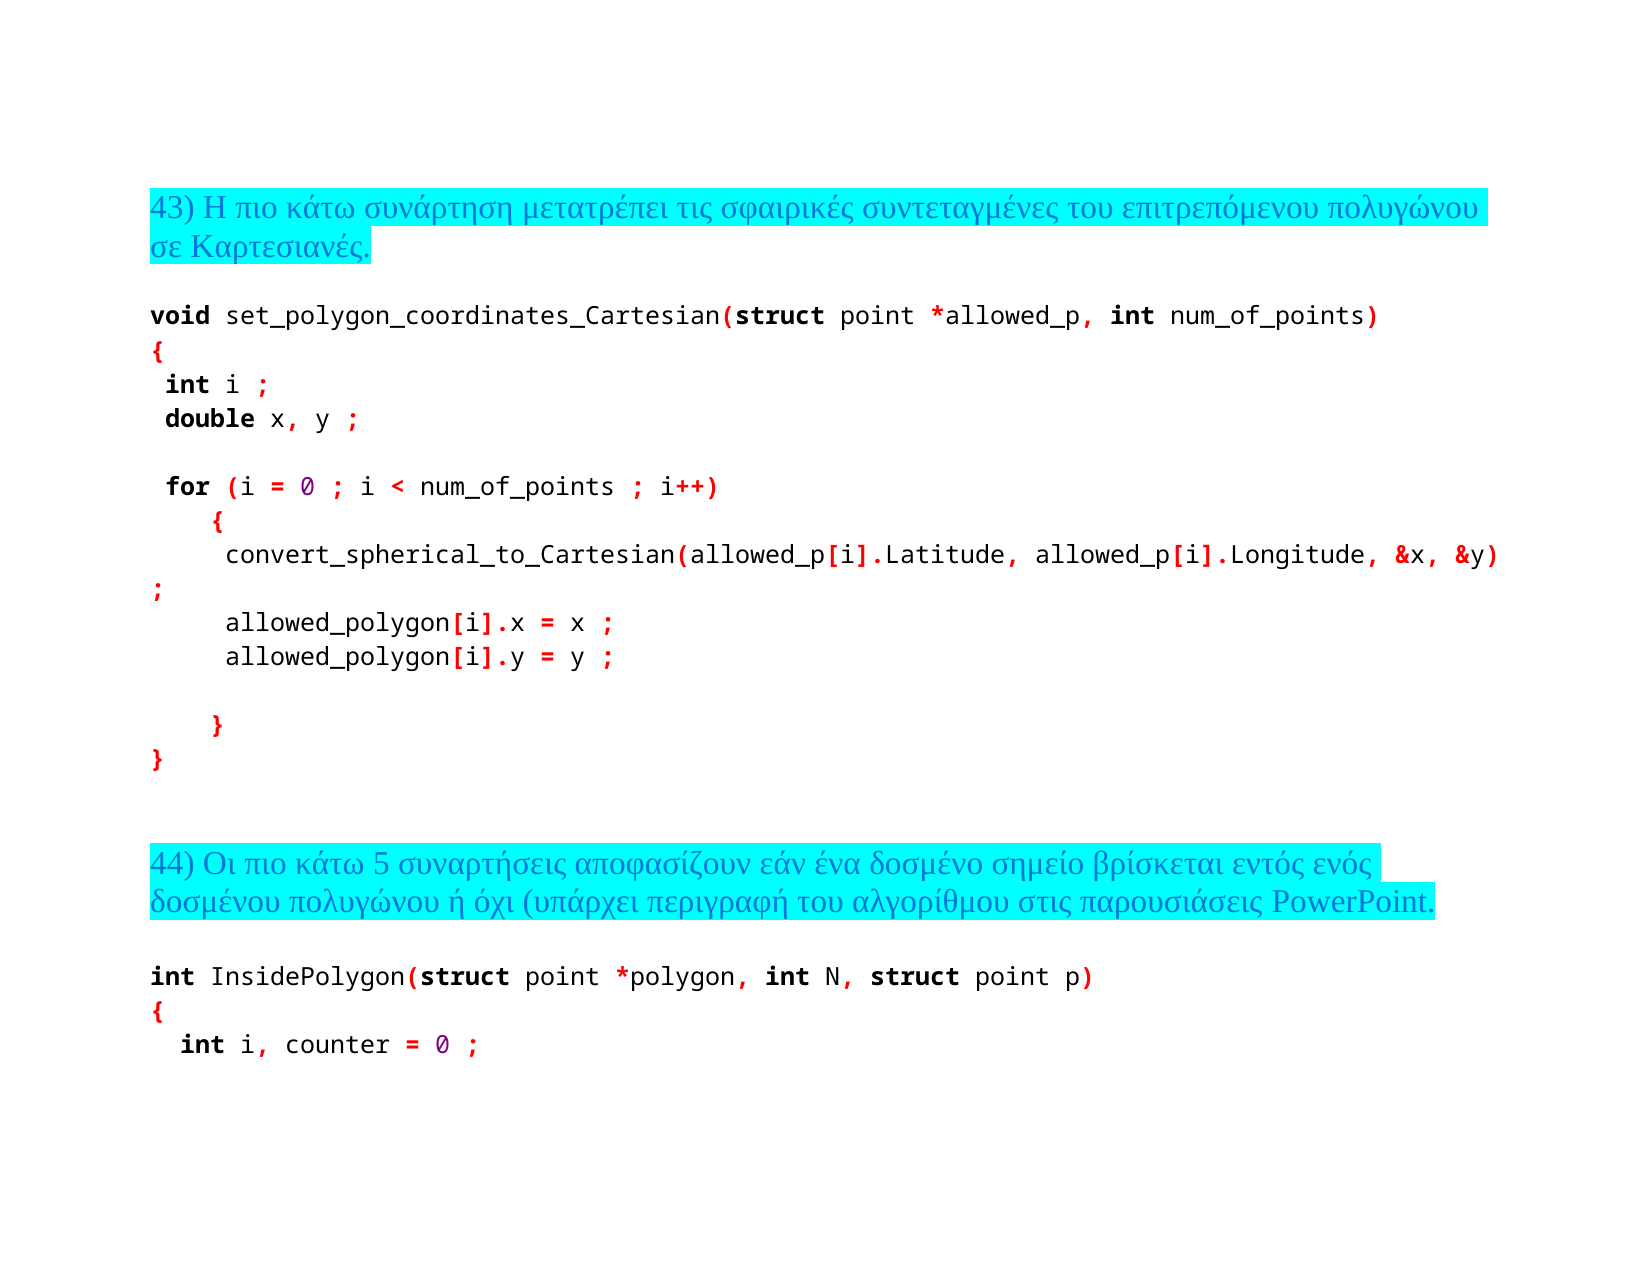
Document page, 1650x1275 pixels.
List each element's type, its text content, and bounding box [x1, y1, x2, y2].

text } [150, 707, 1500, 741]
text int i ; [150, 366, 1500, 400]
text convert_spherical_to_Cartesian(allowed_p[i].Latitude, allowed_p[i].Longitude, &x, &y) ; [150, 537, 1500, 605]
text void set_polygon_coordinates_Cartesian(struct point *allowed_p, int num_of_points) [150, 298, 1500, 332]
text { [150, 332, 1500, 366]
text allowed_polygon[i].x = x ; [150, 605, 1500, 639]
text for (i = 0 ; i < num_of_points ; i++) [150, 468, 1500, 503]
text { [150, 503, 1500, 537]
text int InsidePolygon(struct point *polygon, int N, struct point p) [150, 958, 1500, 992]
text allowed_polygon[i].y = y ; [150, 639, 1500, 673]
text } [150, 741, 1500, 775]
text int i, counter = 0 ; [150, 1026, 1500, 1060]
text { [150, 992, 1500, 1026]
text 43) Η πιο κάτω συνάρτηση μετατρέπει τις σφαιρικές συντεταγμένες του επιτρεπόμενου πολυγώνου σε Καρτεσιανές. [150, 187, 1500, 264]
text 44) Οι πιο κάτω 5 συναρτήσεις αποφασίζουν εάν ένα δοσμένο σημείο βρίσκεται εντός ενός δοσμένου πολυγώνου ή όχι (υπάρχει περιγραφή του αλγορίθμου στις παρουσιάσεις PowerPoint. [150, 843, 1500, 920]
text double x, y ; [150, 400, 1500, 434]
